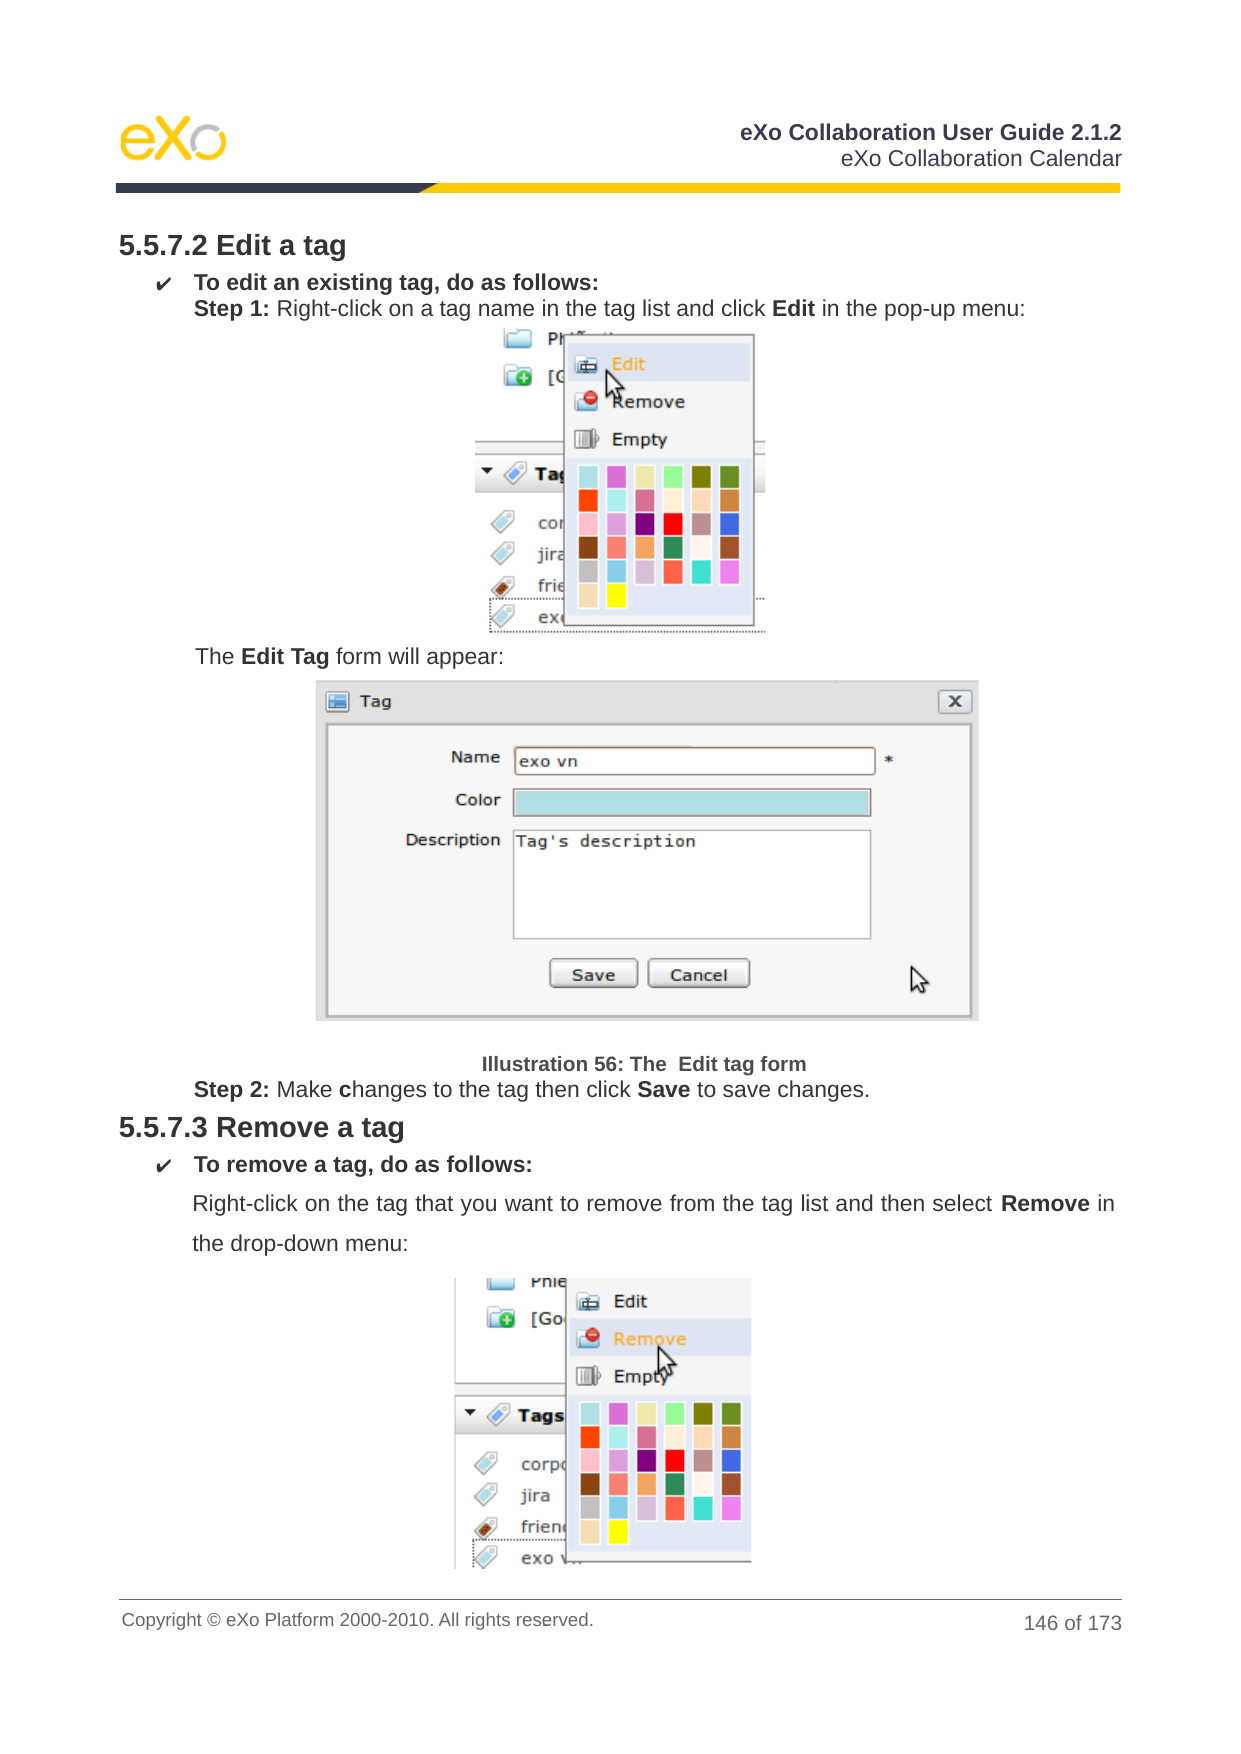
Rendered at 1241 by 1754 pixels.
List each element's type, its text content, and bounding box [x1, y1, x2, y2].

picture [120, 115, 227, 161]
subtitle Remove a tag [118, 1110, 1122, 1143]
picture [115, 183, 1121, 193]
list The Edit Tag form will appear: [157, 636, 1122, 669]
subtitle Edit a tag [118, 228, 1122, 261]
picture [315, 680, 979, 1021]
text Right-click on the tag that you want to remove from the tag list and then select Remove in the drop-down menu: [118, 1190, 1122, 1256]
list Step 2: Make changes to the tag then click Save to save changes. [156, 1021, 1122, 1102]
picture [454, 1278, 752, 1569]
list To edit an existing tag, do as follows: [156, 269, 1122, 295]
list To remove a tag, do as follows: [156, 1151, 1122, 1177]
picture [475, 328, 766, 636]
list Step 1: Right-click on a tag name in the tag list and click Edit in the pop-up menu: [156, 295, 1122, 321]
list Illustration 56: The Edit tag form [293, 1021, 996, 1076]
